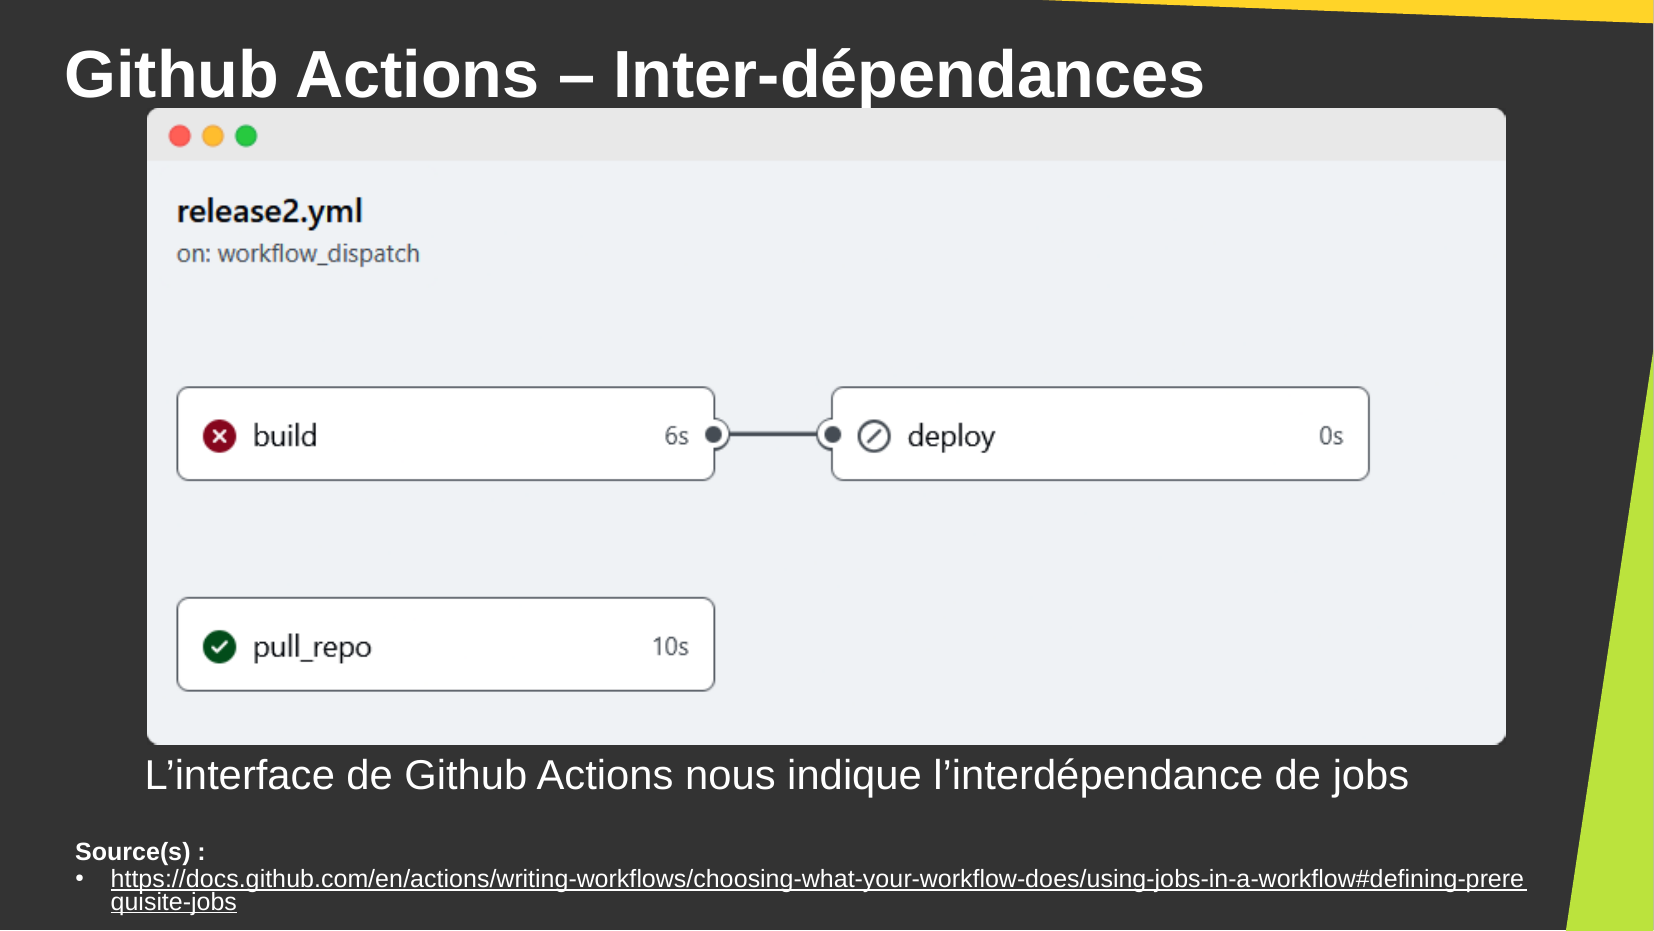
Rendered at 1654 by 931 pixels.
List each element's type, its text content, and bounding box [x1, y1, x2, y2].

picture [147, 108, 1506, 745]
text_box [1042, 0, 1654, 24]
text_box Source(s) : https://docs.github.com/en/actions/writing-workflows/choosing-what-your-workflow-does/using-jobs-in-a-workflow#defining-prerequisite-jobs [60, 791, 1546, 901]
text_box L’interface de Github Actions nous indique l’interdépendance de jobs [129, 744, 1512, 821]
title Github Actions – Inter-dépendances [64, 37, 1577, 119]
text_box [1565, 345, 1654, 931]
